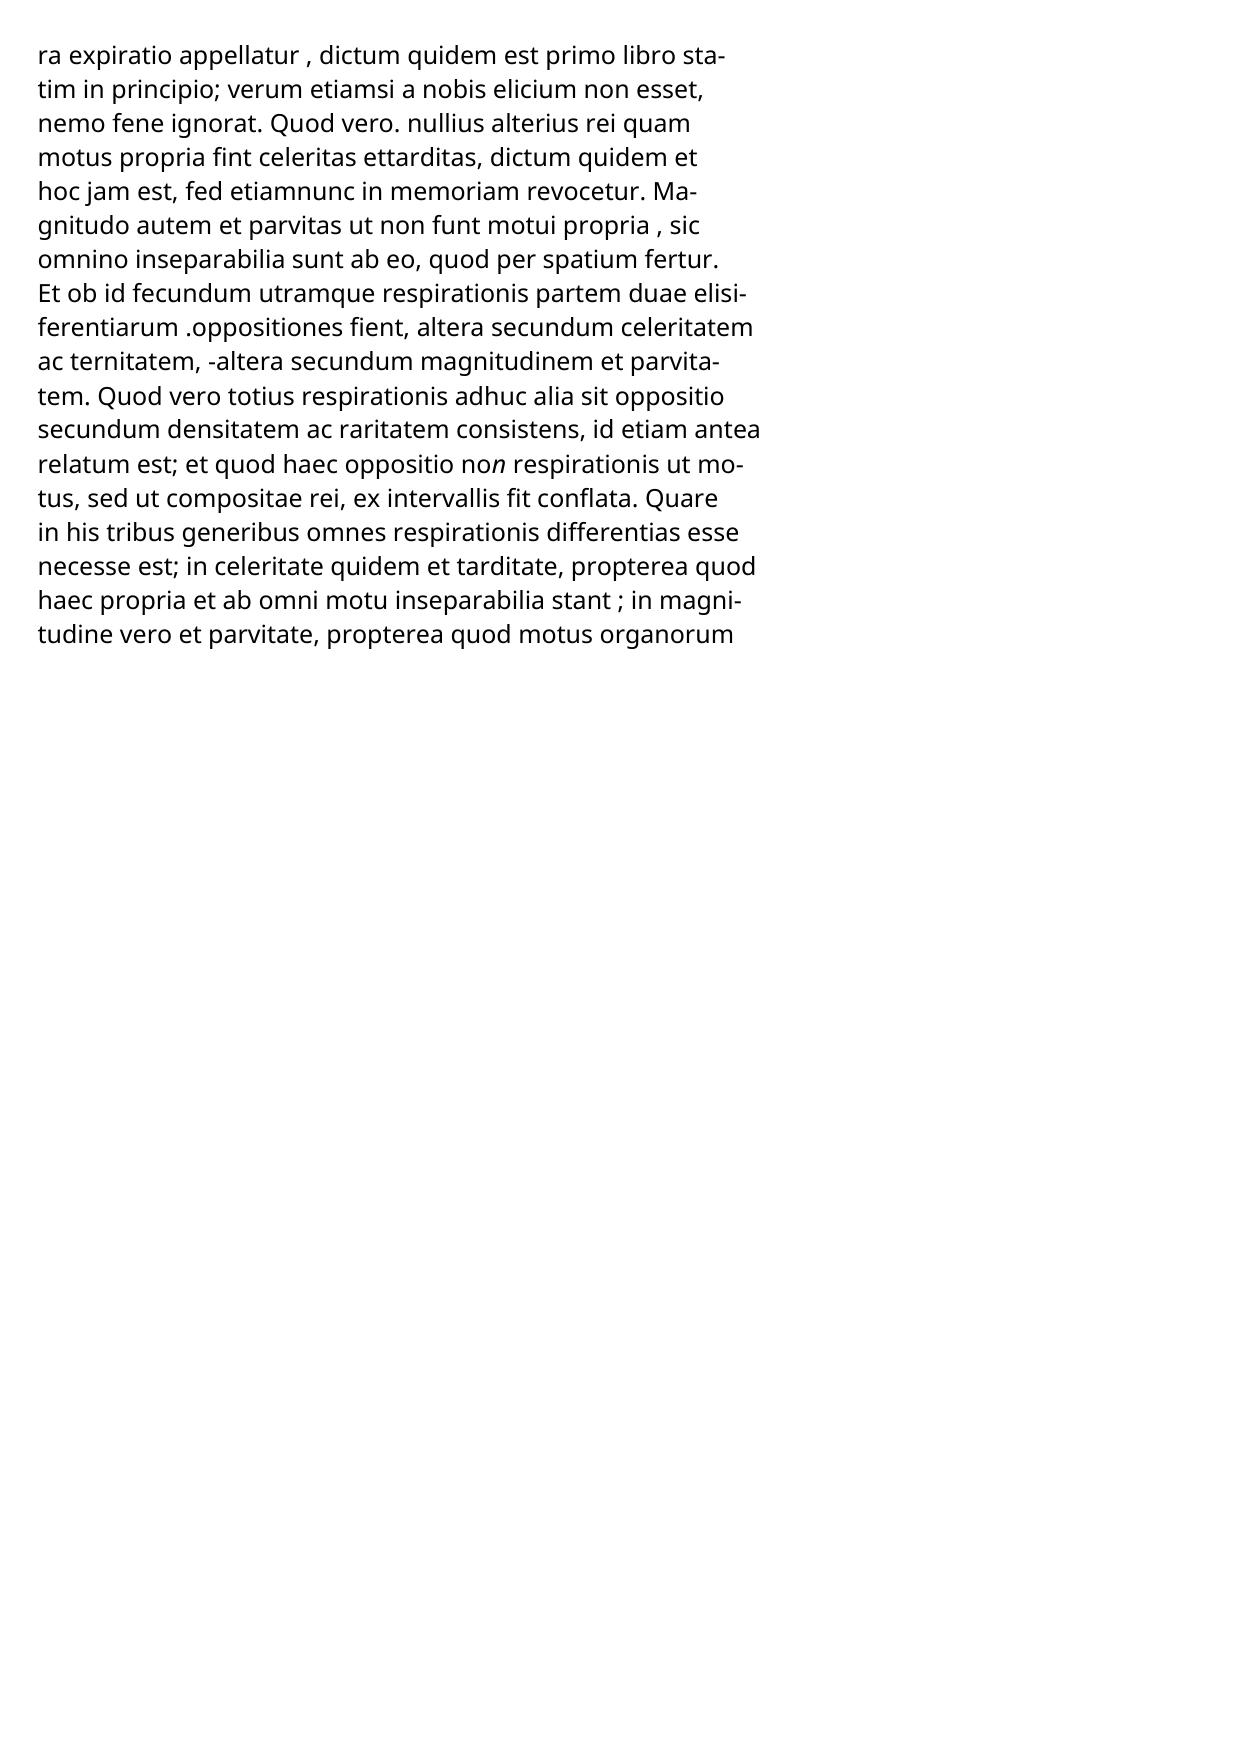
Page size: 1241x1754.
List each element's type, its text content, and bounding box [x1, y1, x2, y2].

text ra expiratio appellatur , dictum quidem est primo libro sta- tim in principio; verum etiamsi a nobis elicium non esset, nemo fene ignorat. Quod vero. nullius alterius rei quam motus propria fint celeritas ettarditas, dictum quidem et hoc jam est, fed etiamnunc in memoriam revocetur. Ma- gnitudo autem et parvitas ut non funt motui propria , sic omnino inseparabilia sunt ab eo, quod per spatium fertur. Et ob id fecundum utramque respirationis partem duae elisi- ferentiarum .oppositiones fient, altera secundum celeritatem ac ternitatem, -altera secundum magnitudinem et parvita- tem. Quod vero totius respirationis adhuc alia sit oppositio secundum densitatem ac raritatem consistens, id etiam antea relatum est; et quod haec oppositio non respirationis ut mo- tus, sed ut compositae rei, ex intervallis fit conflata. Quare in his tribus generibus omnes respirationis differentias esse necesse est; in celeritate quidem et tarditate, propterea quod haec propria et ab omni motu inseparabilia stant ; in magni- tudine vero et parvitate, propterea quod motus organorum [37, 37, 1203, 651]
